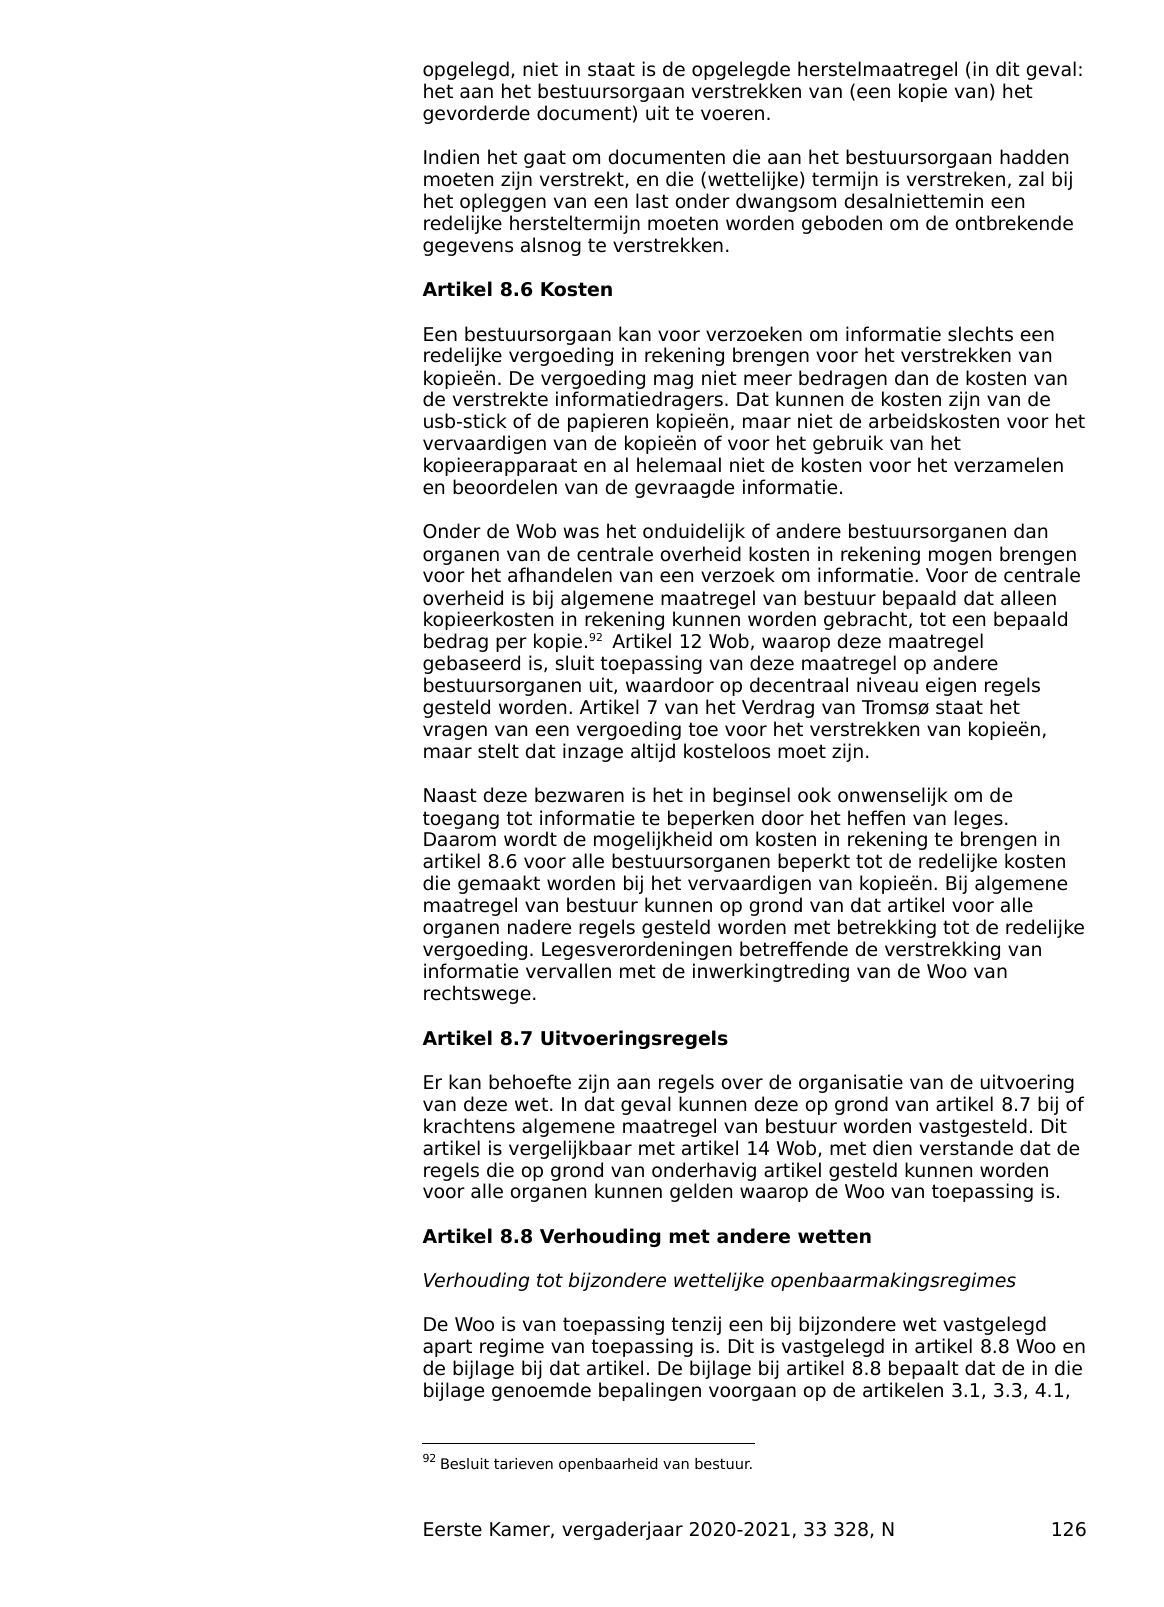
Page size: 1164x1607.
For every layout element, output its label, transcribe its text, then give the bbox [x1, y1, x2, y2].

subtitle Artikel 8.6 Kosten [422, 279, 1087, 301]
text Besluit tarieven openbaarheid van bestuur. [422, 1452, 1087, 1474]
subtitle Artikel 8.8 Verhouding met andere wetten [422, 1226, 1087, 1248]
text Naast deze bezwaren is het in beginsel ook onwenselijk om de toegang tot informatie te beperken door het heffen van leges. Daarom wordt de mogelijkheid om kosten in rekening te brengen in artikel 8.6 voor alle bestuursorganen beperkt tot de redelijke kosten die gemaakt worden bij het vervaardigen van kopieën. Bij algemene maatregel van bestuur kunnen op grond van dat artikel voor alle organen nadere regels gesteld worden met betrekking tot de redelijke vergoeding. Legesverordeningen betreffende de verstrekking van informatie vervallen met de inwerkingtreding van de Woo van rechtswege. [422, 785, 1087, 1005]
text Er kan behoefte zijn aan regels over de organisatie van de uitvoering van deze wet. In dat geval kunnen deze op grond van artikel 8.7 bij of krachtens algemene maatregel van bestuur worden vastgesteld. Dit artikel is vergelijkbaar met artikel 14 Wob, met dien verstande dat de regels die op grond van onderhavig artikel gesteld kunnen worden voor alle organen kunnen gelden waarop de Woo van toepassing is. [422, 1072, 1087, 1203]
subtitle Verhouding tot bijzondere wettelijke openbaarmakingsregimes [422, 1270, 1087, 1292]
text Een bestuursorgaan kan voor verzoeken om informatie slechts een redelijke vergoeding in rekening brengen voor het verstrekken van kopieën. De vergoeding mag niet meer bedragen dan de kosten van de verstrekte informatiedragers. Dat kunnen de kosten zijn van de usb-stick of de papieren kopieën, maar niet de arbeidskosten voor het vervaardigen van de kopieën of voor het gebruik van het kopieerapparaat en al helemaal niet de kosten voor het verzamelen en beoordelen van de gevraagde informatie. [422, 323, 1087, 499]
text opgelegd, niet in staat is de opgelegde herstelmaatregel (in dit geval: het aan het bestuursorgaan verstrekken van (een kopie van) het gevorderde document) uit te voeren. [422, 59, 1087, 125]
text Indien het gaat om documenten die aan het bestuursorgaan hadden moeten zijn verstrekt, en die (wettelijke) termijn is verstreken, zal bij het opleggen van een last onder dwangsom desalniettemin een redelijke hersteltermijn moeten worden geboden om de ontbrekende gegevens alsnog te verstrekken. [422, 147, 1087, 257]
text Onder de Wob was het onduidelijk of andere bestuursorganen dan organen van de centrale overheid kosten in rekening mogen brengen voor het afhandelen van een verzoek om informatie. Voor de centrale overheid is bij algemene maatregel van bestuur bepaald dat alleen kopieerkosten in rekening kunnen worden gebracht, tot een bepaald bedrag per kopie. Artikel 12 Wob, waarop deze maatregel gebaseerd is, sluit toepassing van deze maatregel op andere bestuursorganen uit, waardoor op decentraal niveau eigen regels gesteld worden. Artikel 7 van het Verdrag van Tromsø staat het vragen van een vergoeding toe voor het verstrekken van kopieën, maar stelt dat inzage altijd kosteloos moet zijn. [422, 521, 1087, 763]
text De Woo is van toepassing tenzij een bij bijzondere wet vastgelegd apart regime van toepassing is. Dit is vastgelegd in artikel 8.8 Woo en de bijlage bij dat artikel. De bijlage bij artikel 8.8 bepaalt dat de in die bijlage genoemde bepalingen voorgaan op de artikelen 3.1, 3.3, 4.1, [422, 1314, 1087, 1402]
subtitle Artikel 8.7 Uitvoeringsregels [422, 1027, 1087, 1049]
